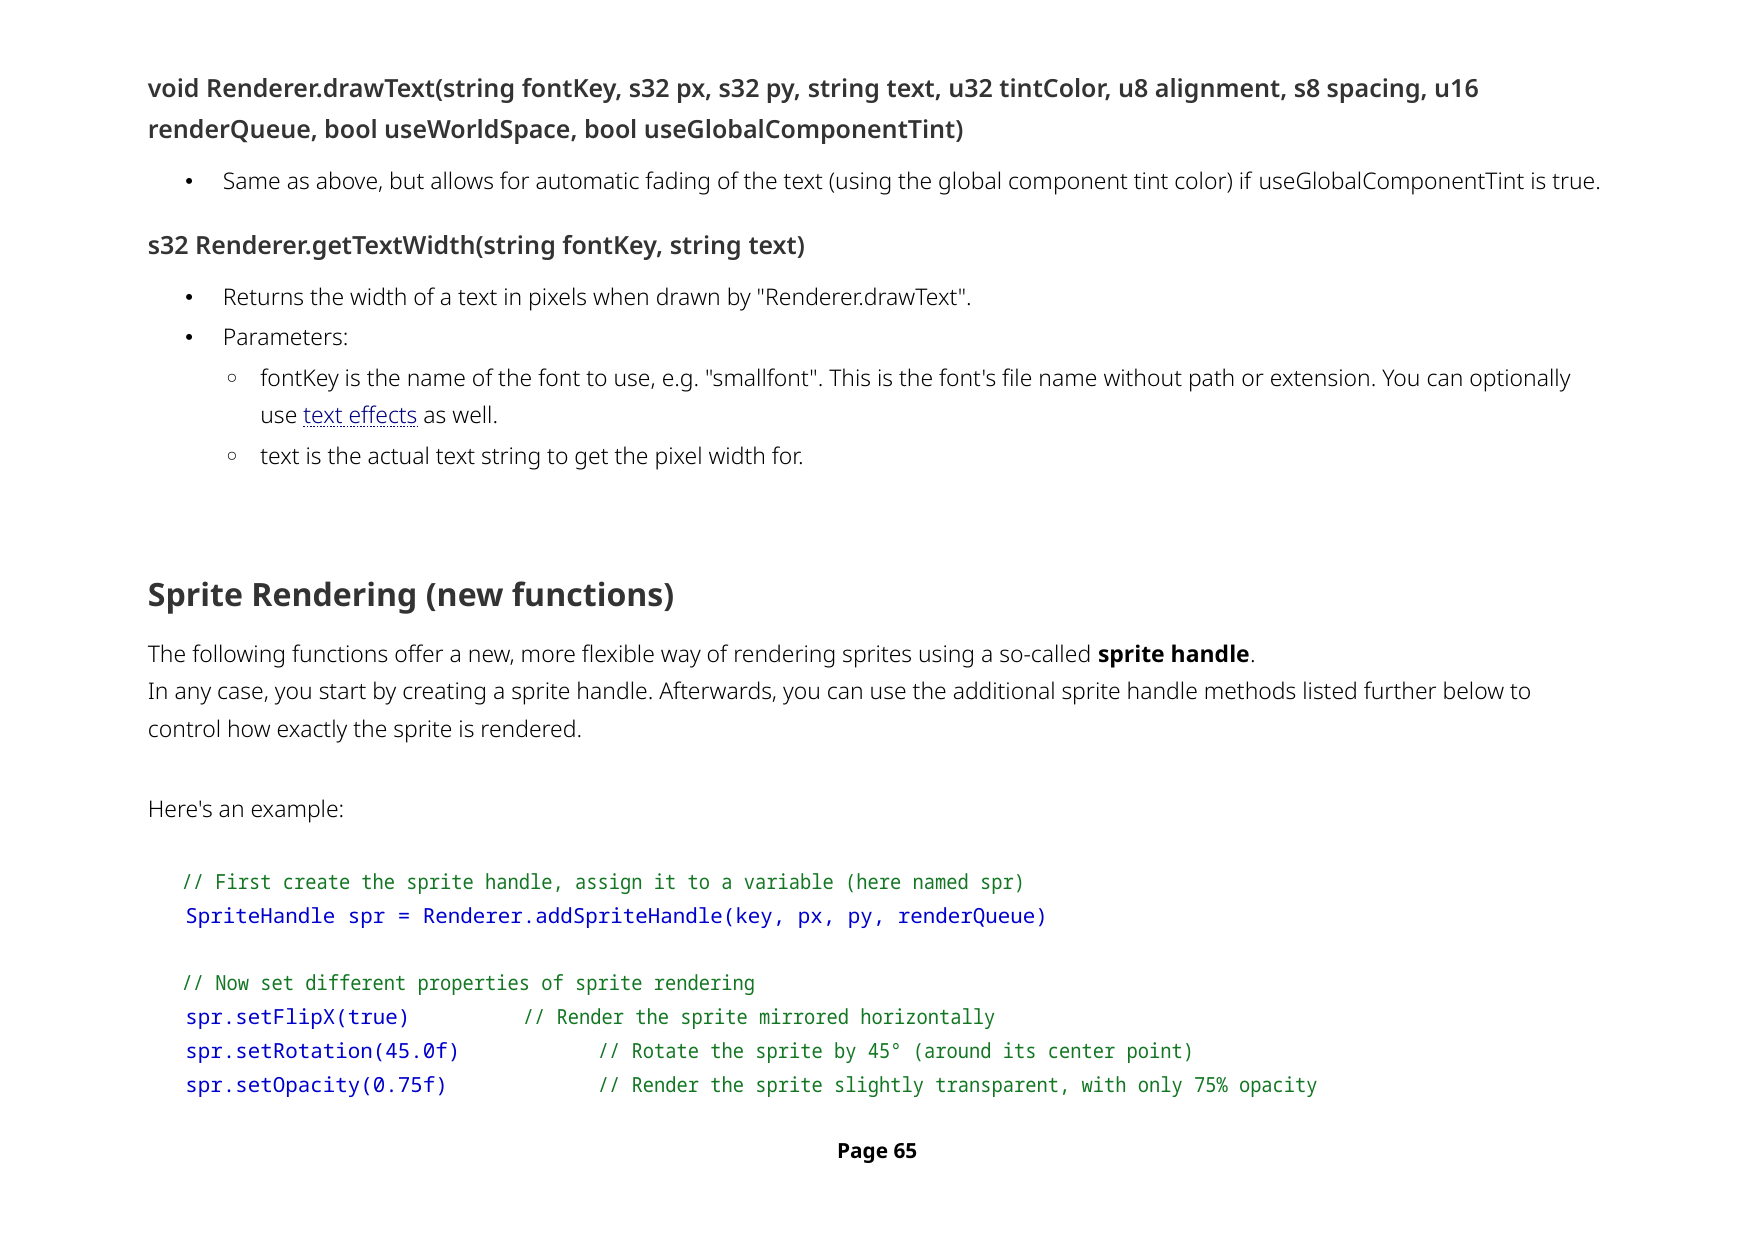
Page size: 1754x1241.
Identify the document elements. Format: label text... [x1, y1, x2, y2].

text The following functions offer a new, more flexible way of rendering sprites using a so-called sprite handle. In any case, you start by creating a sprite handle. Afterwards, you can use the additional sprite handle methods listed further below to control how exactly the sprite is rendered. [148, 637, 1606, 744]
list Same as above, but allows for automatic fading of the text (using the global component tint color) if useGlobalComponentTint is true. [185, 165, 1606, 196]
text // First create the sprite handle, assign it to a variable (here named spr) [148, 867, 1606, 895]
list text is the actual text string to get the pixel width for. [223, 439, 1606, 471]
text // Now set different properties of sprite rendering spr.setFlipX(true) // Render the sprite mirrored horizontally spr.setRotation(45.0f) // Rotate the sprite by 45° (around its center point) spr.setOpacity(0.75f) // Render the sprite slightly transparent, with only 75% opacity [148, 968, 1606, 1099]
text Here's an example: [148, 793, 1606, 824]
text SpriteHandle spr = Renderer.addSpriteHandle(key, px, py, renderQueue) [148, 901, 1606, 929]
list Returns the width of a text in pixels when drawn by "Renderer.drawText". [185, 281, 1606, 312]
list Parameters: [185, 321, 1606, 352]
list fontKey is the name of the font to use, e.g. "smallfont". This is the font's file name without path or extension. You can optionally use text effects as well. [223, 362, 1606, 430]
subtitle Sprite Rendering (new functions) [148, 572, 1606, 616]
subtitle s32 Renderer.getTextWidth(string fontKey, string text) [148, 227, 1606, 262]
subtitle void Renderer.drawText(string fontKey, s32 px, s32 py, string text, u32 tintColor, u8 alignment, s8 spacing, u16 renderQueue, bool useWorldSpace, bool useGlobalComponentTint) [148, 71, 1606, 146]
